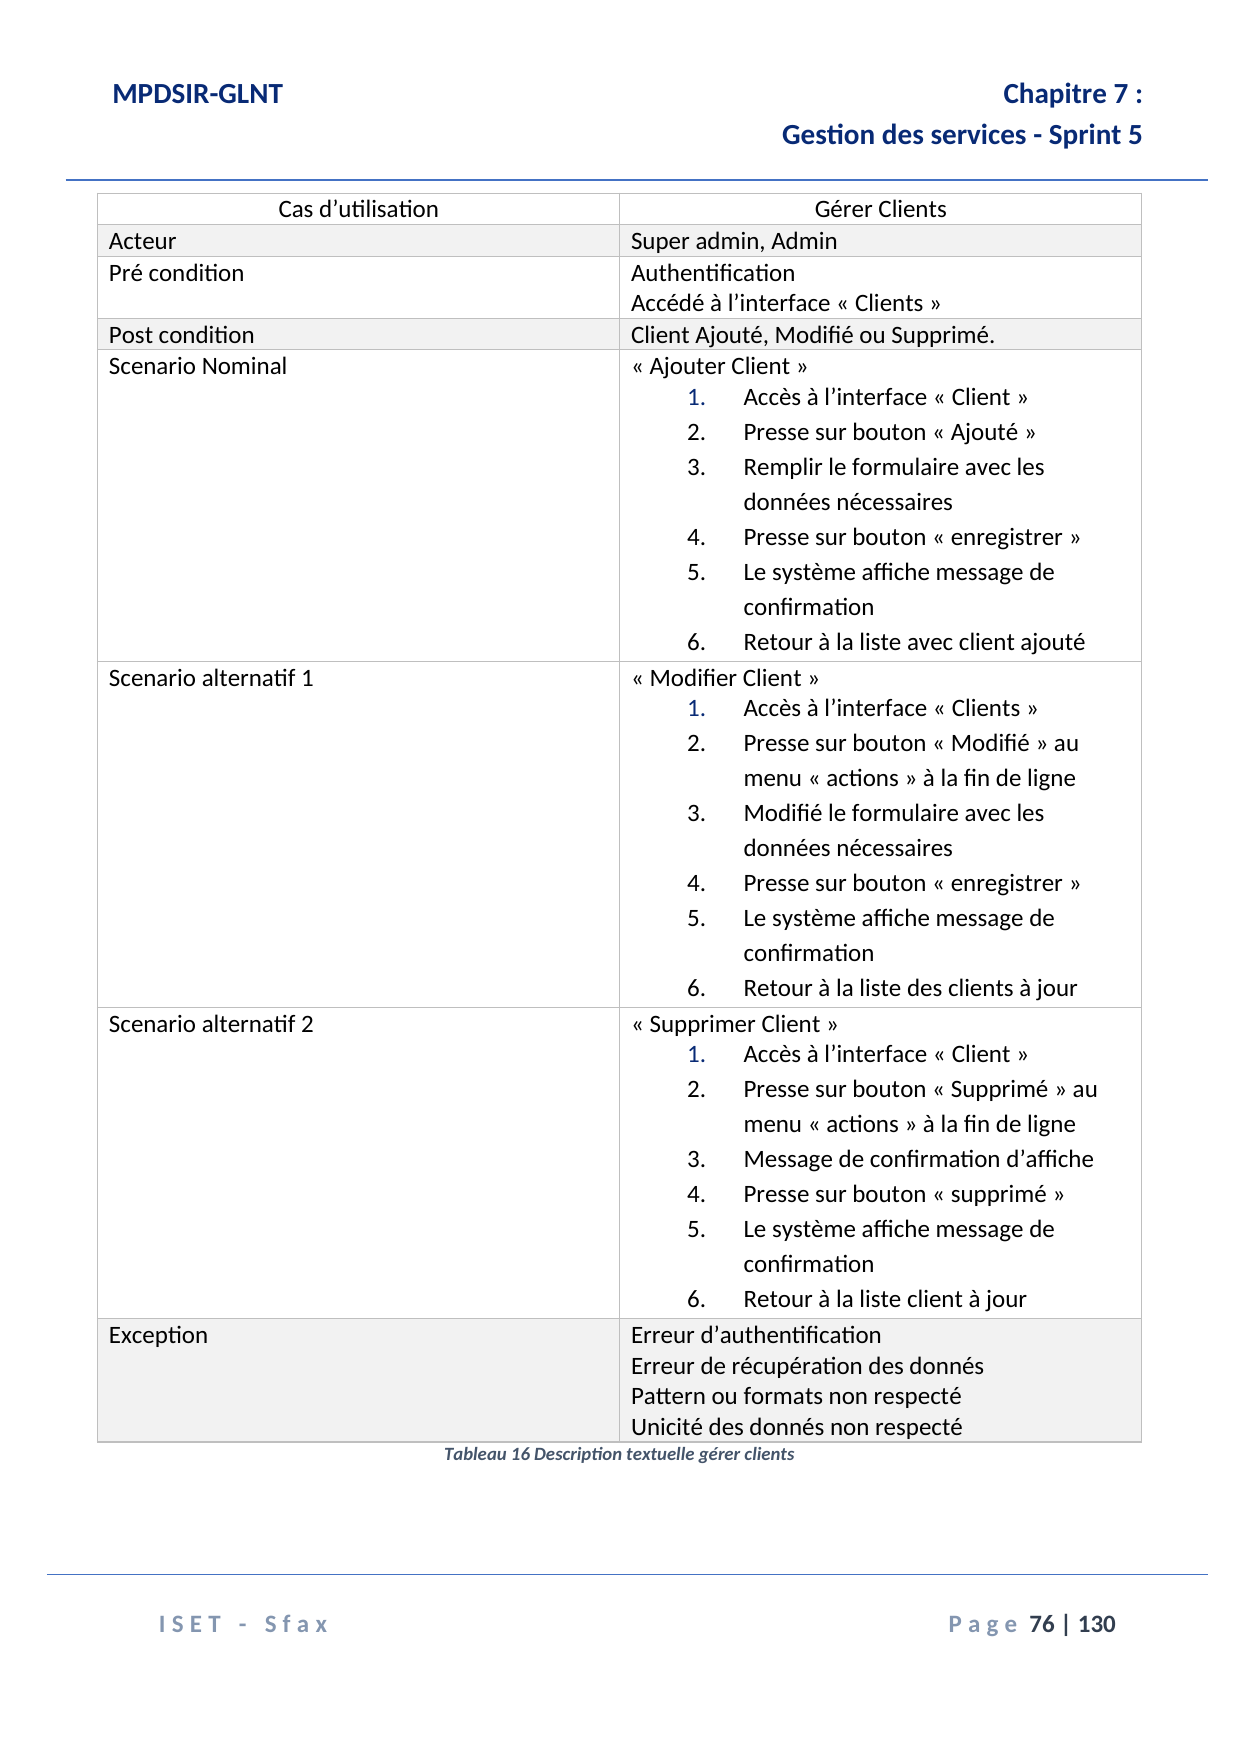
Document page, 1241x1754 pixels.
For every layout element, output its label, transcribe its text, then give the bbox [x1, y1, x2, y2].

table_cell Scenario Nominal [98, 350, 619, 661]
text Tableau 16 Description textuelle gérer clients [97, 1442, 1143, 1465]
table_cell Pré condition [98, 257, 619, 318]
table_cell Acteur [98, 225, 619, 256]
table_header Gérer Clients [620, 194, 1141, 224]
table_header Cas d’utilisation [98, 194, 619, 224]
table_cell Erreur d’authentification Erreur de récupération des donnés Pattern ou formats non respecté Unicité des donnés non respecté [620, 1319, 1141, 1441]
table_cell Client Ajouté, Modifié ou Supprimé. [620, 319, 1141, 349]
table_cell Super admin, Admin [620, 225, 1141, 256]
table_cell Scenario alternatif 2 [98, 1008, 619, 1318]
table_cell Exception [98, 1319, 619, 1441]
table_cell Scenario alternatif 1 [98, 662, 619, 1007]
table_cell « Modifier Client » Accès à l’interface « Clients » Presse sur bouton « Modifié » au menu « actions » à la fin de ligne Modifié le formulaire avec les données nécessaires Presse sur bouton « enregistrer » Le système affiche message de confirmation Retour à la liste des clients à jour [620, 662, 1141, 1007]
table_cell « Supprimer Client » Accès à l’interface « Client » Presse sur bouton « Supprimé » au menu « actions » à la fin de ligne Message de confirmation d’affiche Presse sur bouton « supprimé » Le système affiche message de confirmation Retour à la liste client à jour [620, 1008, 1141, 1318]
table_cell Post condition [98, 319, 619, 349]
table_cell Authentification Accédé à l’interface « Clients » [620, 257, 1141, 318]
table_cell « Ajouter Client » Accès à l’interface « Client » Presse sur bouton « Ajouté » Remplir le formulaire avec les données nécessaires Presse sur bouton « enregistrer » Le système affiche message de confirmation Retour à la liste avec client ajouté [620, 350, 1141, 661]
